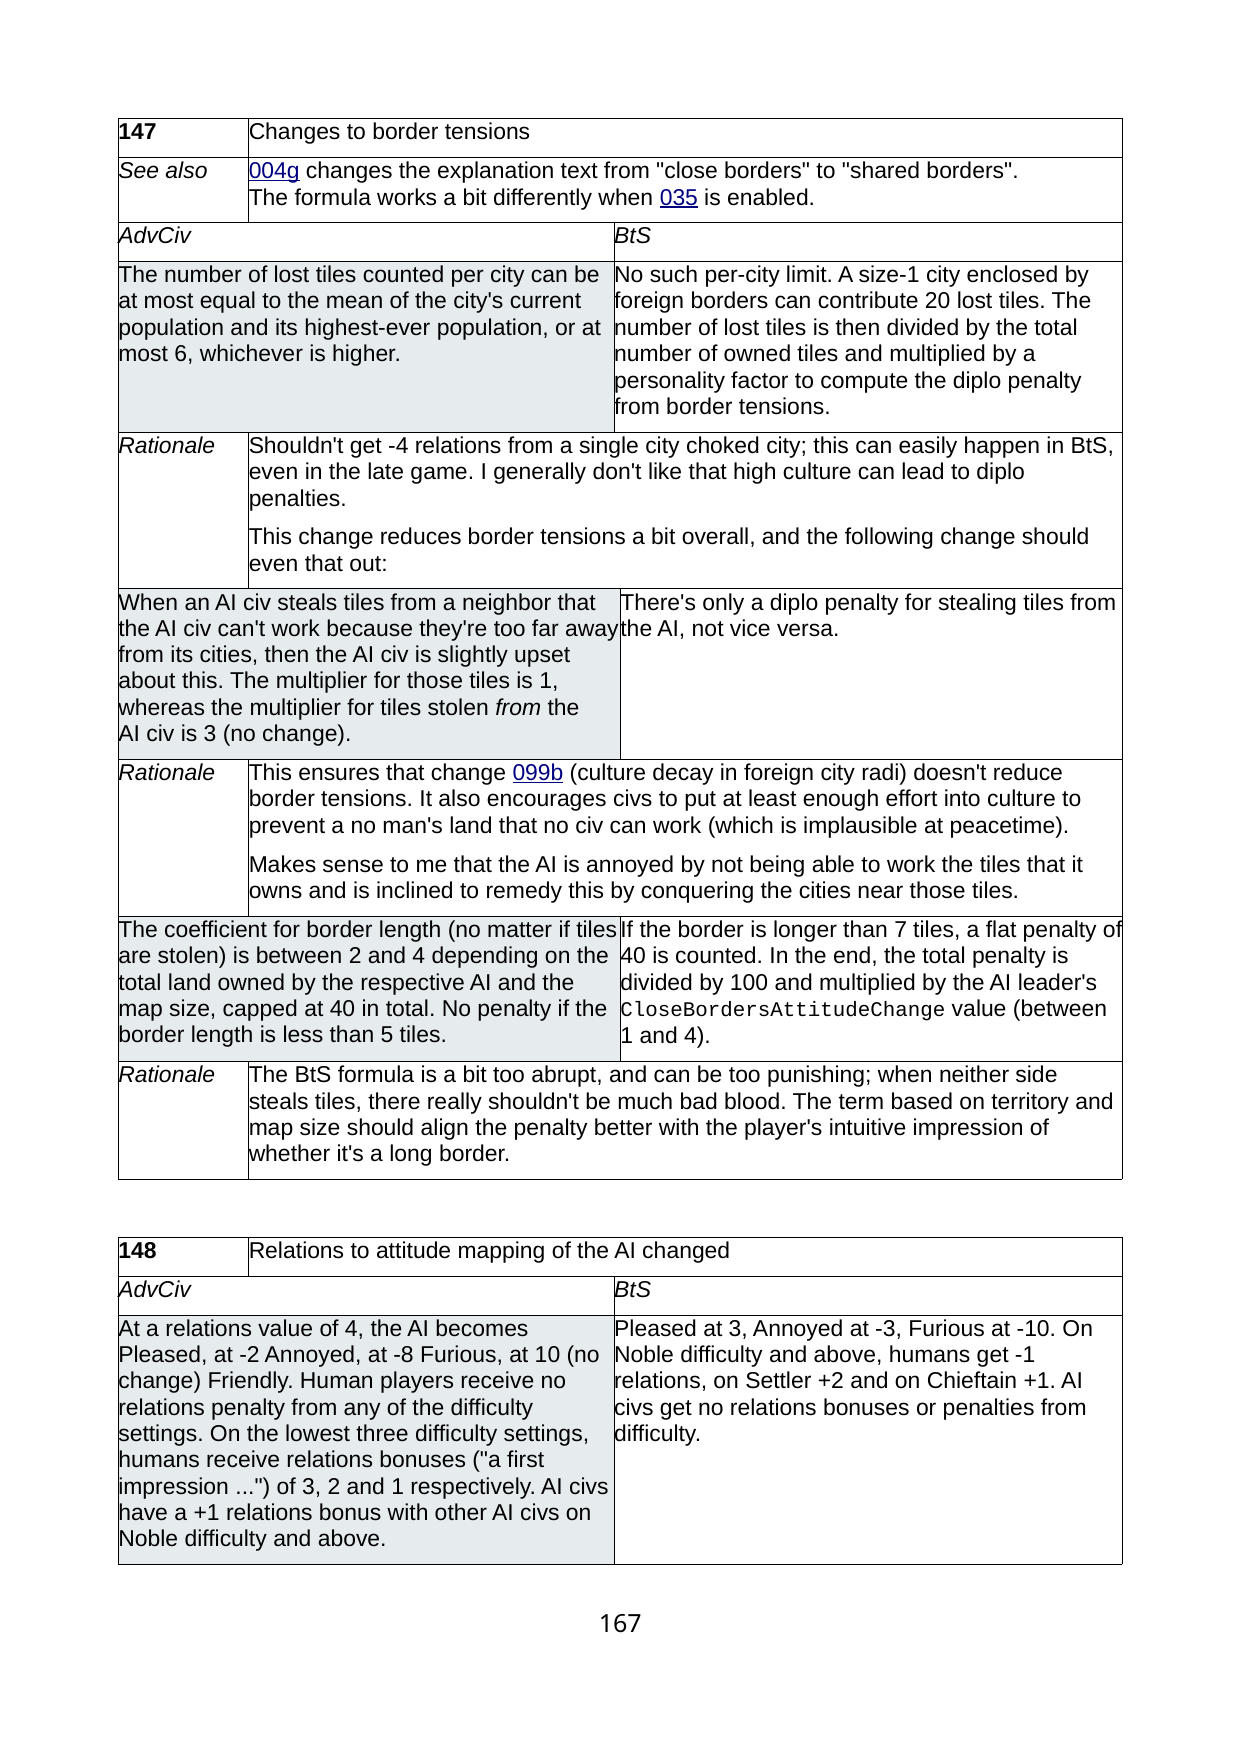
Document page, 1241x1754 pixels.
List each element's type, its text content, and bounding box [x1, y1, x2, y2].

table_cell See also [119, 158, 248, 222]
table_cell When an AI civ steals tiles from a neighbor that the AI civ can't work because they're too far away from its cities, then the AI civ is slightly upset about this. The multiplier for those tiles is 1, whereas the multiplier for tiles stolen from the AI civ is 3 (no change). [119, 589, 620, 759]
table_header 147 [119, 119, 248, 157]
table_cell Shouldn't get -4 relations from a single city choked city; this can easily happen in BtS, even in the late game. I generally don't like that high culture can lead to diplo penalties. This change reduces border tensions a bit overall, and the following change should even that out: [249, 433, 1122, 588]
table_cell The BtS formula is a bit too abrupt, and can be too punishing; when neither side steals tiles, there really shouldn't be much bad blood. The term based on territory and map size should align the penalty better with the player's intuitive impression of whether it's a long border. [249, 1062, 1122, 1179]
table_cell AdvCiv [119, 1277, 614, 1314]
table_cell This ensures that change 099b (culture decay in foreign city radi) doesn't reduce border tensions. It also encourages civs to put at least enough effort into culture to prevent a no man's land that no civ can work (which is implausible at peacetime). Makes sense to me that the AI is annoyed by not being able to work the tiles that it owns and is inclined to remedy this by conquering the cities near those tiles. [249, 760, 1122, 916]
table_cell BtS [615, 1277, 1122, 1314]
table_cell Rationale [119, 760, 248, 916]
table_cell The number of lost tiles counted per city can be at most equal to the mean of the city's current population and its highest-ever population, or at most 6, whichever is higher. [119, 262, 614, 432]
table_cell No such per-city limit. A size-1 city enclosed by foreign borders can contribute 20 lost tiles. The number of lost tiles is then divided by the total number of owned tiles and multiplied by a personality factor to compute the diplo penalty from border tensions. [615, 262, 1122, 432]
table_header Relations to attitude mapping of the AI changed [249, 1238, 1122, 1276]
table_cell 004g changes the explanation text from "close borders" to "shared borders". The formula works a bit differently when 035 is enabled. [249, 158, 1122, 222]
table_cell Rationale [119, 433, 248, 588]
table_cell BtS [615, 223, 1122, 261]
table_header Changes to border tensions [249, 119, 1122, 157]
table_cell There's only a diplo penalty for stealing tiles from the AI, not vice versa. [621, 589, 1122, 759]
table_cell AdvCiv [119, 223, 614, 261]
table_cell The coefficient for border length (no matter if tiles are stolen) is between 2 and 4 depending on the total land owned by the respective AI and the map size, capped at 40 in total. No penalty if the border length is less than 5 tiles. [119, 917, 620, 1061]
table_cell At a relations value of 4, the AI becomes Pleased, at -2 Annoyed, at -8 Furious, at 10 (no change) Friendly. Human players receive no relations penalty from any of the difficulty settings. On the lowest three difficulty settings, humans receive relations bonuses ("a first impression ...") of 3, 2 and 1 respectively. AI civs have a +1 relations bonus with other AI civs on Noble difficulty and above. [119, 1316, 614, 1564]
table_cell Pleased at 3, Annoyed at -3, Furious at -10. On Noble difficulty and above, humans get -1 relations, on Settler +2 and on Chieftain +1. AI civs get no relations bonuses or penalties from difficulty. [615, 1316, 1122, 1564]
table_header 148 [119, 1238, 248, 1276]
table_cell If the border is longer than 7 tiles, a flat penalty of 40 is counted. In the end, the total penalty is divided by 100 and multiplied by the AI leader's CloseBordersAttitudeChange value (between 1 and 4). [621, 917, 1122, 1061]
table_cell Rationale [119, 1062, 248, 1179]
